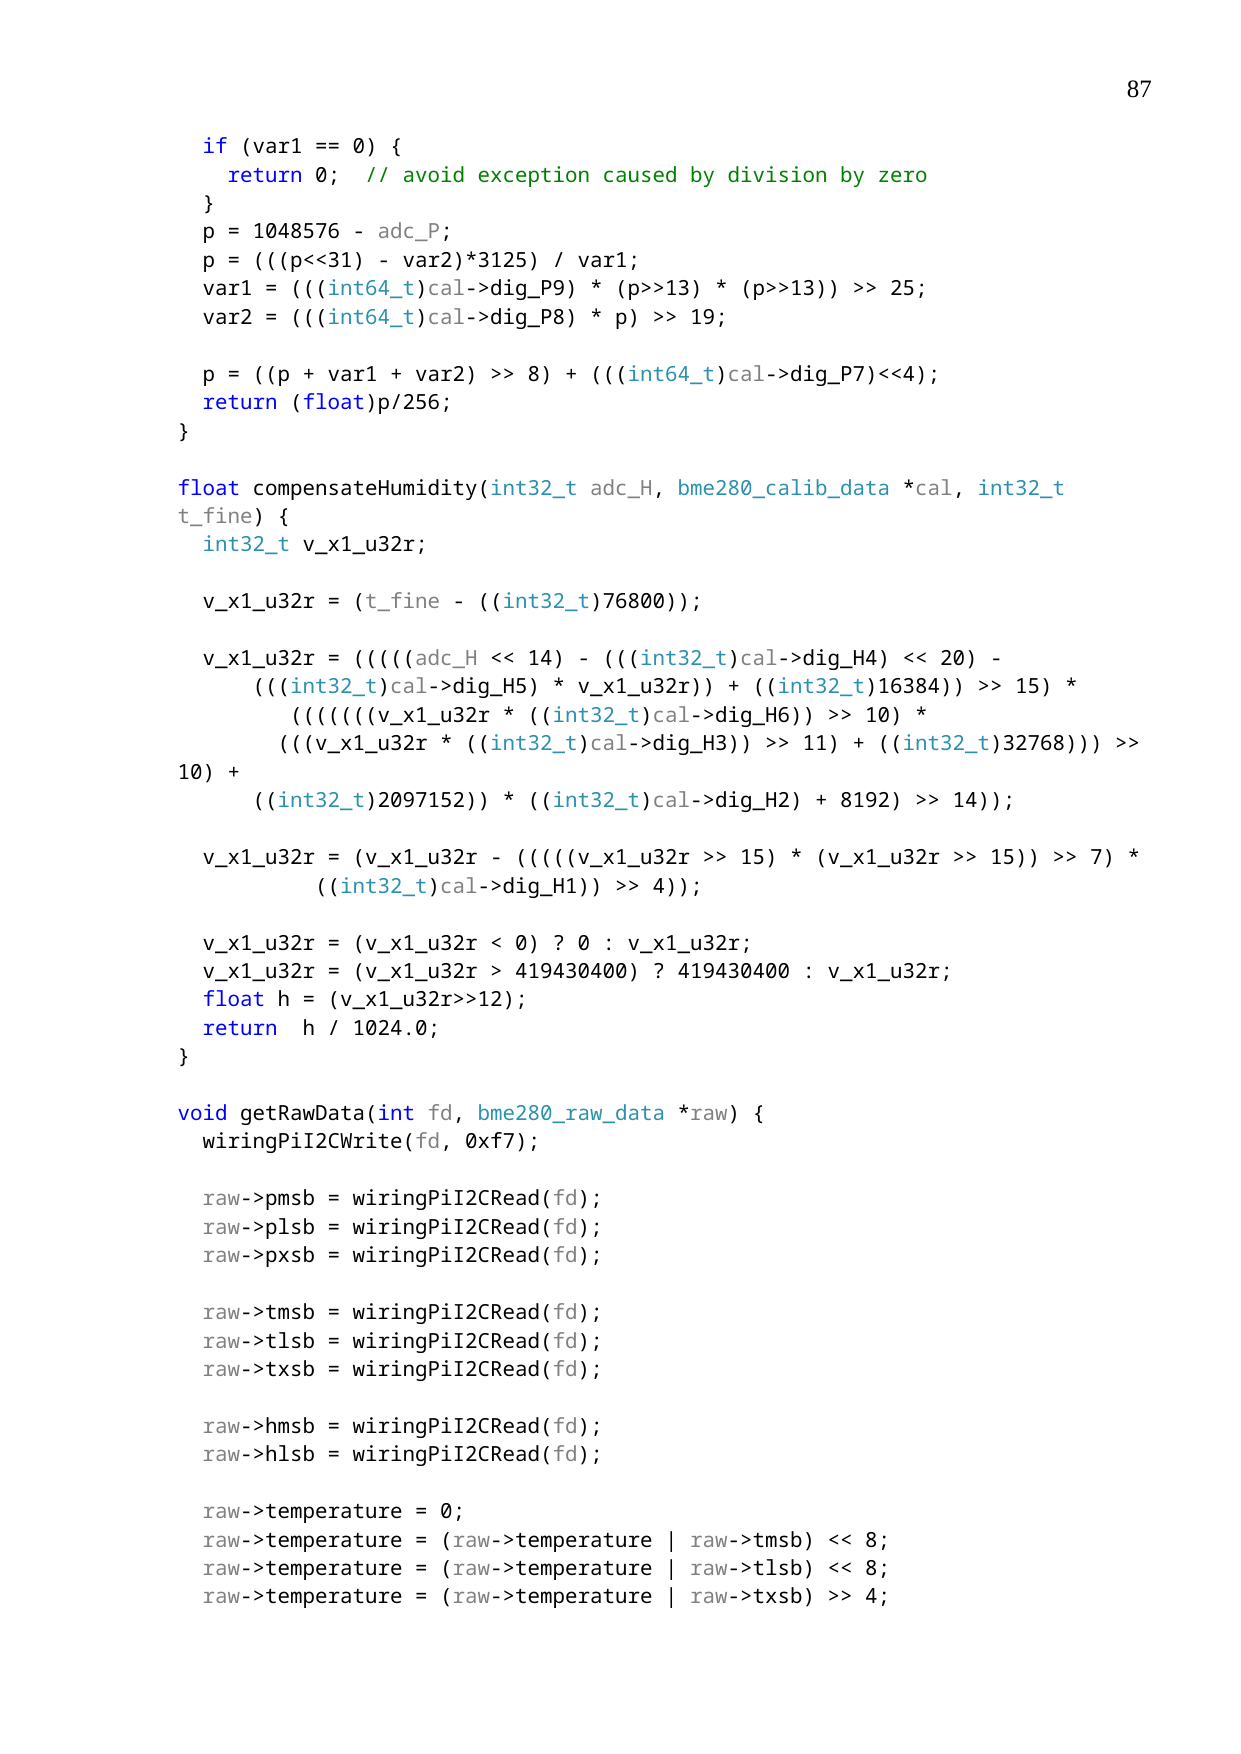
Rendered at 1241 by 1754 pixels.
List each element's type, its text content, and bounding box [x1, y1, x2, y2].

text void getRawData(int fd, bme280_raw_data *raw) { [177, 1098, 1152, 1127]
text if (var1 == 0) { [177, 131, 1152, 160]
text } [177, 188, 1152, 217]
text return h / 1024.0; [177, 1013, 1152, 1041]
text v_x1_u32r = (v_x1_u32r > 419430400) ? 419430400 : v_x1_u32r; [177, 956, 1152, 984]
text int32_t v_x1_u32r; [177, 529, 1152, 558]
text p = 1048576 - adc_P; [177, 217, 1152, 245]
text wiringPiI2CWrite(fd, 0xf7); [177, 1127, 1152, 1155]
text raw->temperature = 0; [177, 1496, 1152, 1525]
text v_x1_u32r = (v_x1_u32r - (((((v_x1_u32r >> 15) * (v_x1_u32r >> 15)) >> 7) * [177, 842, 1152, 871]
text v_x1_u32r = (((((adc_H << 14) - (((int32_t)cal->dig_H4) << 20) - [177, 643, 1152, 672]
text v_x1_u32r = (t_fine - ((int32_t)76800)); [177, 586, 1152, 615]
text float compensateHumidity(int32_t adc_H, bme280_calib_data *cal, int32_t t_fine) { [177, 473, 1152, 529]
text float h = (v_x1_u32r>>12); [177, 984, 1152, 1013]
text p = ((p + var1 + var2) >> 8) + (((int64_t)cal->dig_P7)<<4); [177, 359, 1152, 387]
text return 0; // avoid exception caused by division by zero [177, 160, 1152, 188]
text ((int32_t)2097152)) * ((int32_t)cal->dig_H2) + 8192) >> 14)); [177, 785, 1152, 814]
text } [177, 416, 1152, 444]
text v_x1_u32r = (v_x1_u32r < 0) ? 0 : v_x1_u32r; [177, 928, 1152, 956]
text } [177, 1041, 1152, 1070]
text raw->pmsb = wiringPiI2CRead(fd); [177, 1183, 1152, 1212]
text raw->hlsb = wiringPiI2CRead(fd); [177, 1439, 1152, 1468]
text p = (((p<<31) - var2)*3125) / var1; [177, 245, 1152, 273]
text raw->txsb = wiringPiI2CRead(fd); [177, 1354, 1152, 1383]
text (((int32_t)cal->dig_H5) * v_x1_u32r)) + ((int32_t)16384)) >> 15) * [177, 672, 1152, 700]
text ((int32_t)cal->dig_H1)) >> 4)); [177, 871, 1152, 899]
text return (float)p/256; [177, 387, 1152, 416]
text (((v_x1_u32r * ((int32_t)cal->dig_H3)) >> 11) + ((int32_t)32768))) >> 10) + [177, 728, 1152, 785]
text var2 = (((int64_t)cal->dig_P8) * p) >> 19; [177, 302, 1152, 330]
text raw->temperature = (raw->temperature | raw->tmsb) << 8; [177, 1525, 1152, 1553]
text (((((((v_x1_u32r * ((int32_t)cal->dig_H6)) >> 10) * [177, 700, 1152, 728]
text raw->hmsb = wiringPiI2CRead(fd); [177, 1411, 1152, 1439]
text raw->pxsb = wiringPiI2CRead(fd); [177, 1240, 1152, 1269]
text var1 = (((int64_t)cal->dig_P9) * (p>>13) * (p>>13)) >> 25; [177, 273, 1152, 302]
text raw->temperature = (raw->temperature | raw->txsb) >> 4; [177, 1582, 1152, 1610]
text raw->plsb = wiringPiI2CRead(fd); [177, 1212, 1152, 1240]
text raw->tmsb = wiringPiI2CRead(fd); [177, 1297, 1152, 1326]
text raw->temperature = (raw->temperature | raw->tlsb) << 8; [177, 1553, 1152, 1582]
text raw->tlsb = wiringPiI2CRead(fd); [177, 1326, 1152, 1354]
